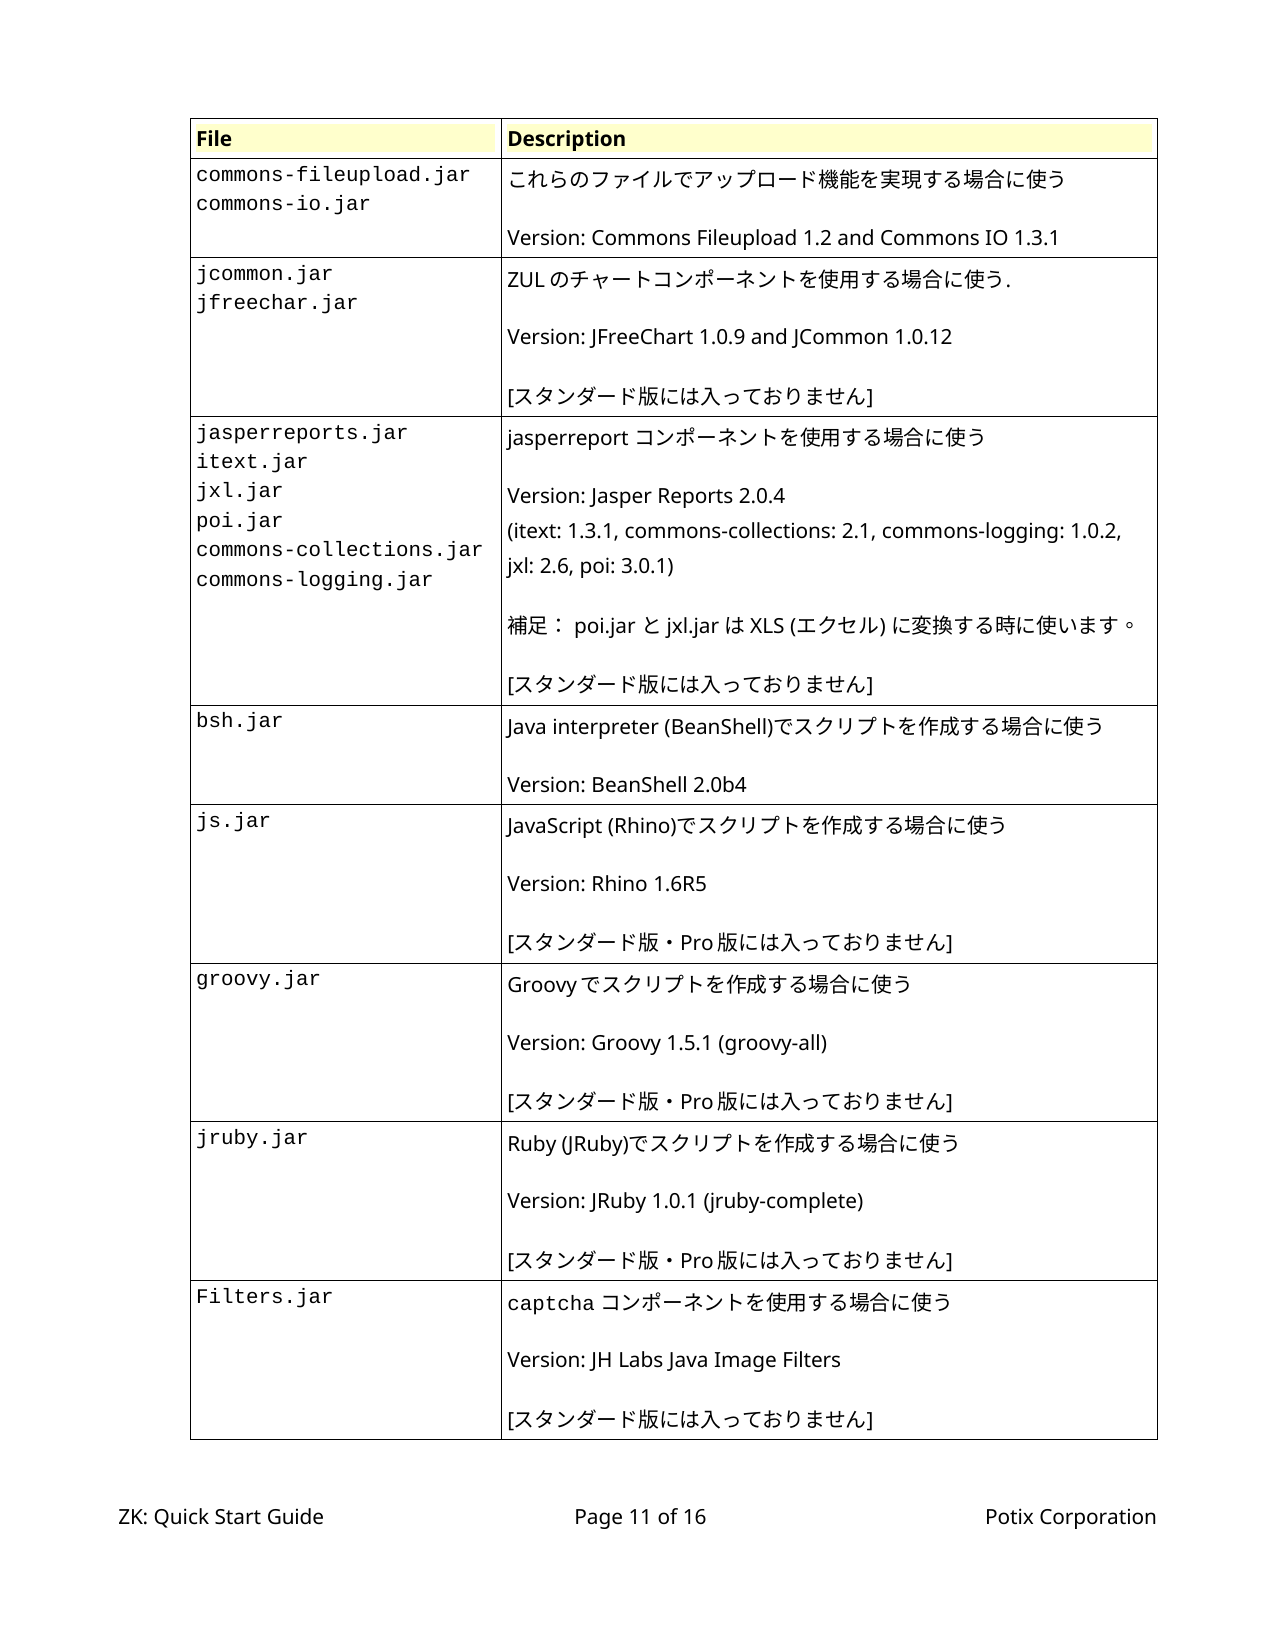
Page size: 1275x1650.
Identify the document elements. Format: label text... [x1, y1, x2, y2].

table_cell Java interpreter (BeanShell)でスクリプトを作成する場合に使う Version: BeanShell 2.0b4 [502, 706, 1157, 804]
table_cell JavaScript (Rhino)でスクリプトを作成する場合に使う Version: Rhino 1.6R5 [スタンダード版・Pro版には入っておりません] [502, 805, 1157, 963]
table_cell ZULのチャートコンポーネントを使用する場合に使う. Version: JFreeChart 1.0.9 and JCommon 1.0.12 [スタンダード版には入っておりません] [502, 258, 1157, 416]
table_cell captcha コンポーネントを使用する場合に使う Version: JH Labs Java Image Filters [スタンダード版には入っておりません] [502, 1281, 1157, 1439]
table_cell jcommon.jar jfreechar.jar [191, 258, 501, 416]
table_header File [191, 119, 501, 158]
table_cell Ruby (JRuby)でスクリプトを作成する場合に使う Version: JRuby 1.0.1 (jruby-complete) [スタンダード版・Pro版には入っておりません] [502, 1122, 1157, 1280]
table_cell これらのファイルでアップロード機能を実現する場合に使う Version: Commons Fileupload 1.2 and Commons IO 1.3.1 [502, 159, 1157, 257]
table_cell groovy.jar [191, 964, 501, 1121]
table_cell jruby.jar [191, 1122, 501, 1280]
table_cell jasperreport コンポーネントを使用する場合に使う Version: Jasper Reports 2.0.4 (itext: 1.3.1, commons-collections: 2.1, commons-logging: 1.0.2, jxl: 2.6, poi: 3.0.1) 補足： poi.jar と jxl.jar は XLS (エクセル) に変換する時に使います。 [スタンダード版には入っておりません] [502, 417, 1157, 705]
table_cell Filters.jar [191, 1281, 501, 1439]
table_cell Groovyでスクリプトを作成する場合に使う Version: Groovy 1.5.1 (groovy-all) [スタンダード版・Pro版には入っておりません] [502, 964, 1157, 1121]
table_cell jasperreports.jar itext.jar jxl.jar poi.jar commons-collections.jar commons-logging.jar [191, 417, 501, 705]
table_cell js.jar [191, 805, 501, 963]
table_header Description [502, 119, 1157, 158]
table_cell bsh.jar [191, 706, 501, 804]
table_cell commons-fileupload.jar commons-io.jar [191, 159, 501, 257]
